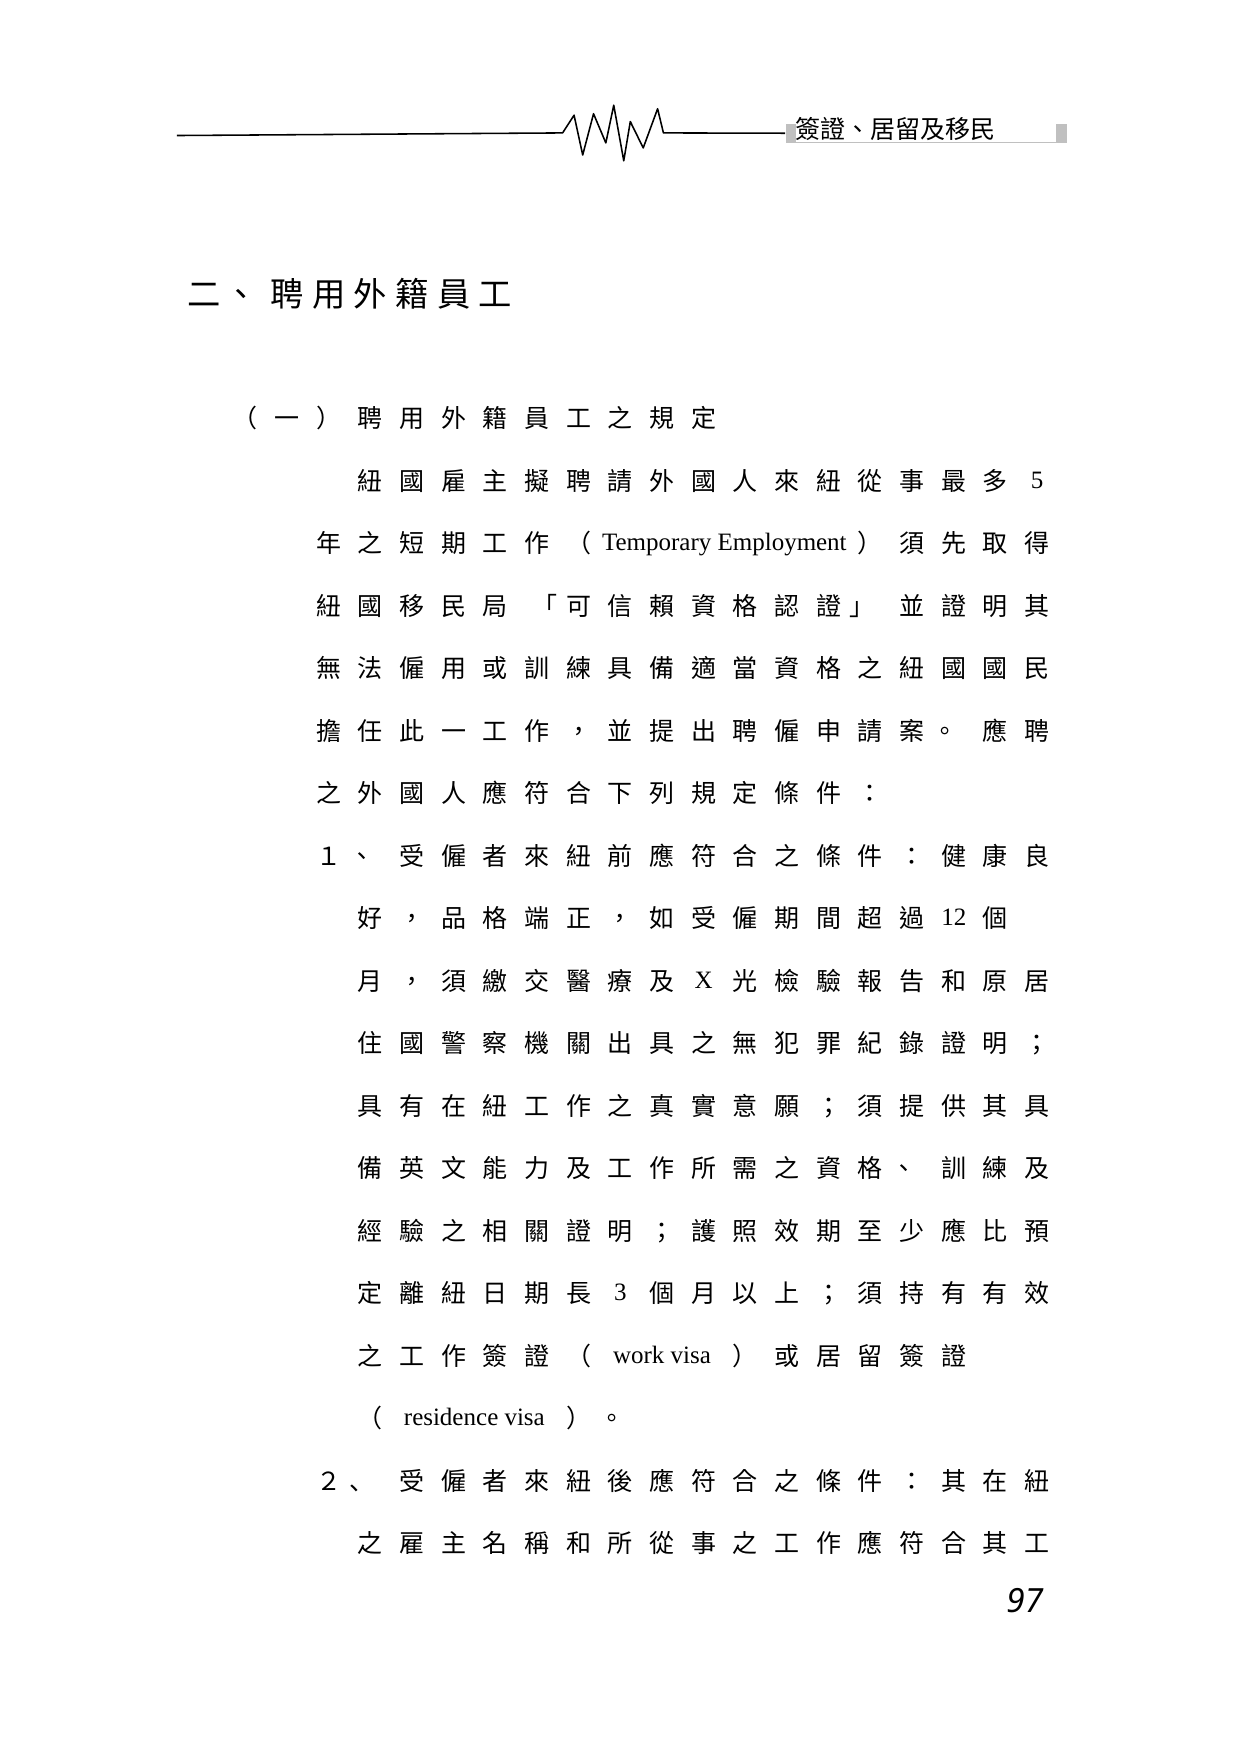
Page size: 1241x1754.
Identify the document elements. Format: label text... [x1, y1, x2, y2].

text 紐國雇主擬聘請外國人來紐從事最多5年之短期工作（Temporary Employment）須先取得紐國移民局「可信賴資格認證」並證明其無法僱用或訓練具備適當資格之紐國國民擔任此一工作，並提出聘僱申請案。應聘之外國人應符合下列規定條件： [281, 438, 1058, 813]
text ２、受僱者來紐後應符合之條件：其在紐之雇主名稱和所從事之工作應符合其工 [281, 1438, 1058, 1563]
text （一）聘用外籍員工之規定 [207, 375, 1058, 438]
text 二、聘用外籍員工 [183, 250, 1058, 313]
text １、受僱者來紐前應符合之條件：健康良好，品格端正，如受僱期間超過12個月，須繳交醫療及X光檢驗報告和原居住國警察機關出具之無犯罪紀錄證明；具有在紐工作之真實意願；須提供其具備英文能力及工作所需之資格、訓練及經驗之相關證明；護照效期至少應比預定離紐日期長3個月以上；須持有有效之工作簽證（work visa）或居留簽證（residence visa）。 [281, 813, 1058, 1438]
